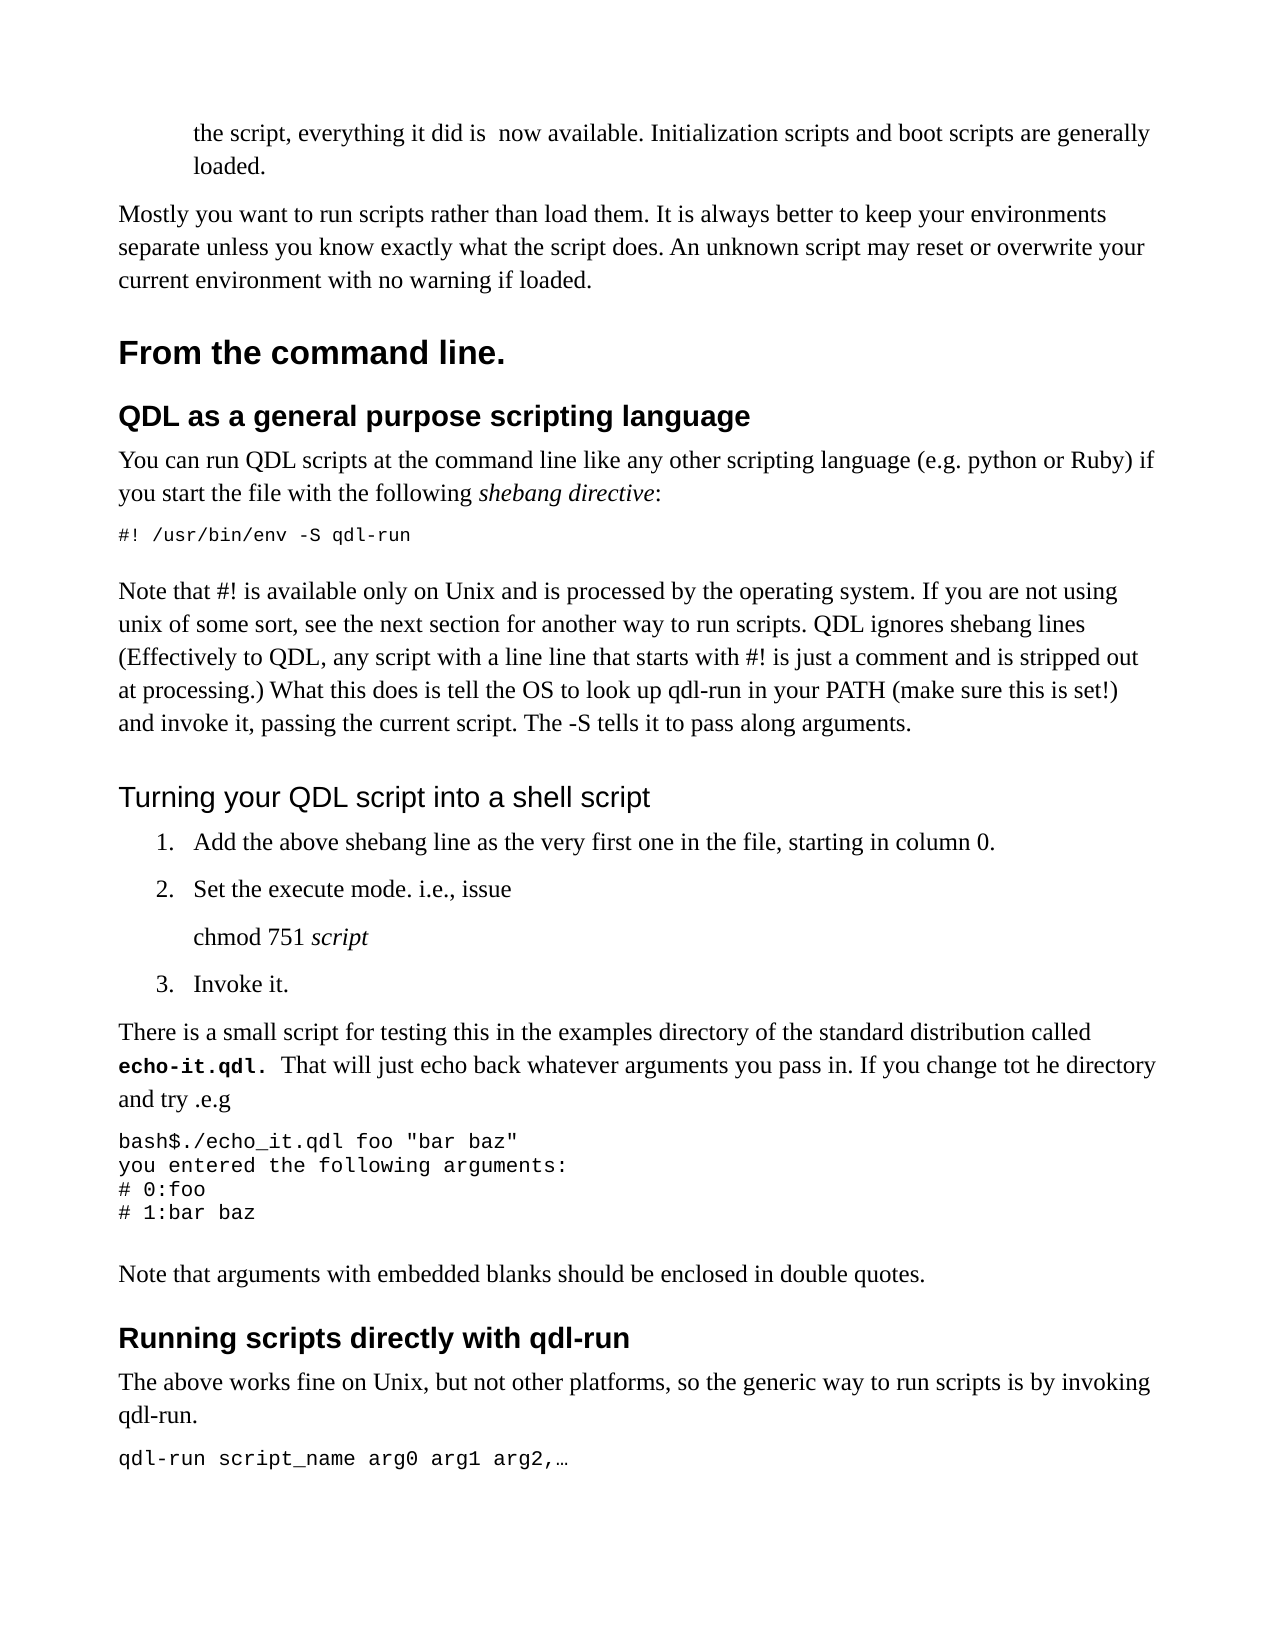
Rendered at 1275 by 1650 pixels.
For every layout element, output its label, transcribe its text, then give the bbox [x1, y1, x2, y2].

text Note that #! is available only on Unix and is processed by the operating system. If you are not using unix of some sort, see the next section for another way to run scripts. QDL ignores shebang lines (Effectively to QDL, any script with a line line that starts with #! is just a comment and is stripped out at processing.) What this does is tell the OS to look up qdl-run in your PATH (make sure this is set!) and invoke it, passing the current script. The -S tells it to pass along arguments. [118, 576, 1157, 737]
text You can run QDL scripts at the command line like any other scripting language (e.g. python or Ruby) if you start the file with the following shebang directive: [118, 445, 1157, 507]
list Set the execute mode. i.e., issue [156, 874, 1157, 903]
text #! /usr/bin/env -S qdl-run [118, 526, 1157, 576]
text Mostly you want to run scripts rather than load them. It is always better to keep your environments separate unless you know exactly what the script does. An unknown script may reset or overwrite your current environment with no warning if loaded. [118, 199, 1157, 293]
list Add the above shebang line as the very first one in the file, starting in column 0. [156, 827, 1157, 855]
list the script, everything it did is now available. Initialization scripts and boot scripts are generally loaded. [156, 118, 1157, 180]
list Invoke it. [156, 969, 1157, 998]
text There is a small script for testing this in the examples directory of the standard distribution called echo-it.qdl. That will just echo back whatever arguments you pass in. If you change tot he directory and try .e.g [118, 1017, 1157, 1113]
text Note that arguments with embedded blanks should be enclosed in double quotes. [118, 1226, 1157, 1288]
text The above works fine on Unix, but not other platforms, so the generic way to run scripts is by invoking qdl-run. [118, 1367, 1157, 1429]
subtitle Running scripts directly with qdl-run [118, 1321, 1157, 1355]
text # 1:bar baz [118, 1202, 1157, 1226]
subtitle From the command line. [118, 333, 1157, 372]
subtitle QDL as a general purpose scripting language [118, 399, 1157, 433]
text you entered the following arguments: [118, 1155, 1157, 1179]
text # 0:foo [118, 1179, 1157, 1202]
list chmod 751 script [156, 922, 1157, 951]
text qdl-run script_name arg0 arg1 arg2,… [118, 1448, 1157, 1472]
text bash$./echo_it.qdl foo "bar baz" [118, 1131, 1157, 1155]
subtitle Turning your QDL script into a shell script [118, 781, 1157, 814]
